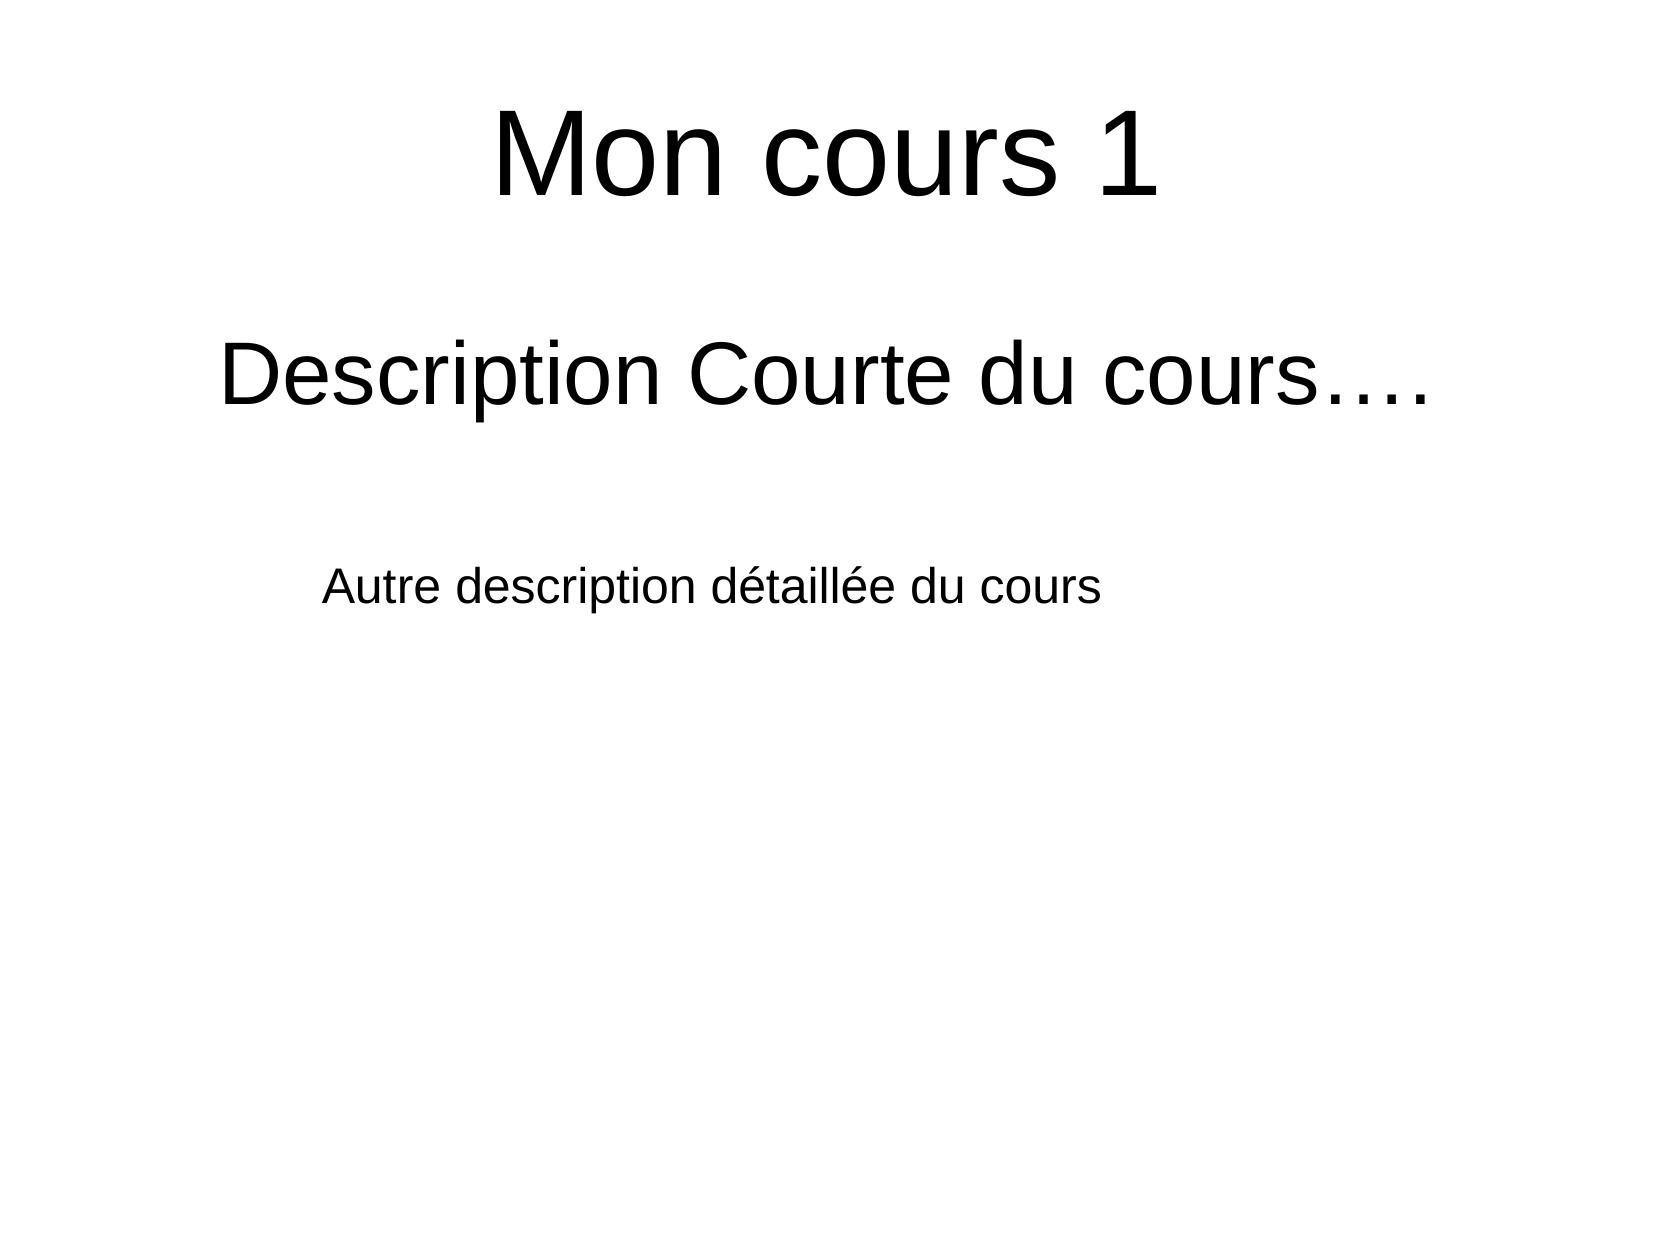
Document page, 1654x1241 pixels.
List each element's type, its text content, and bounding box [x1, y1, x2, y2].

text_box Autre description détaillée du cours [307, 551, 1441, 627]
subtitle Description Courte du cours…. [82, 290, 1571, 457]
title Mon cours 1 [82, 49, 1571, 257]
